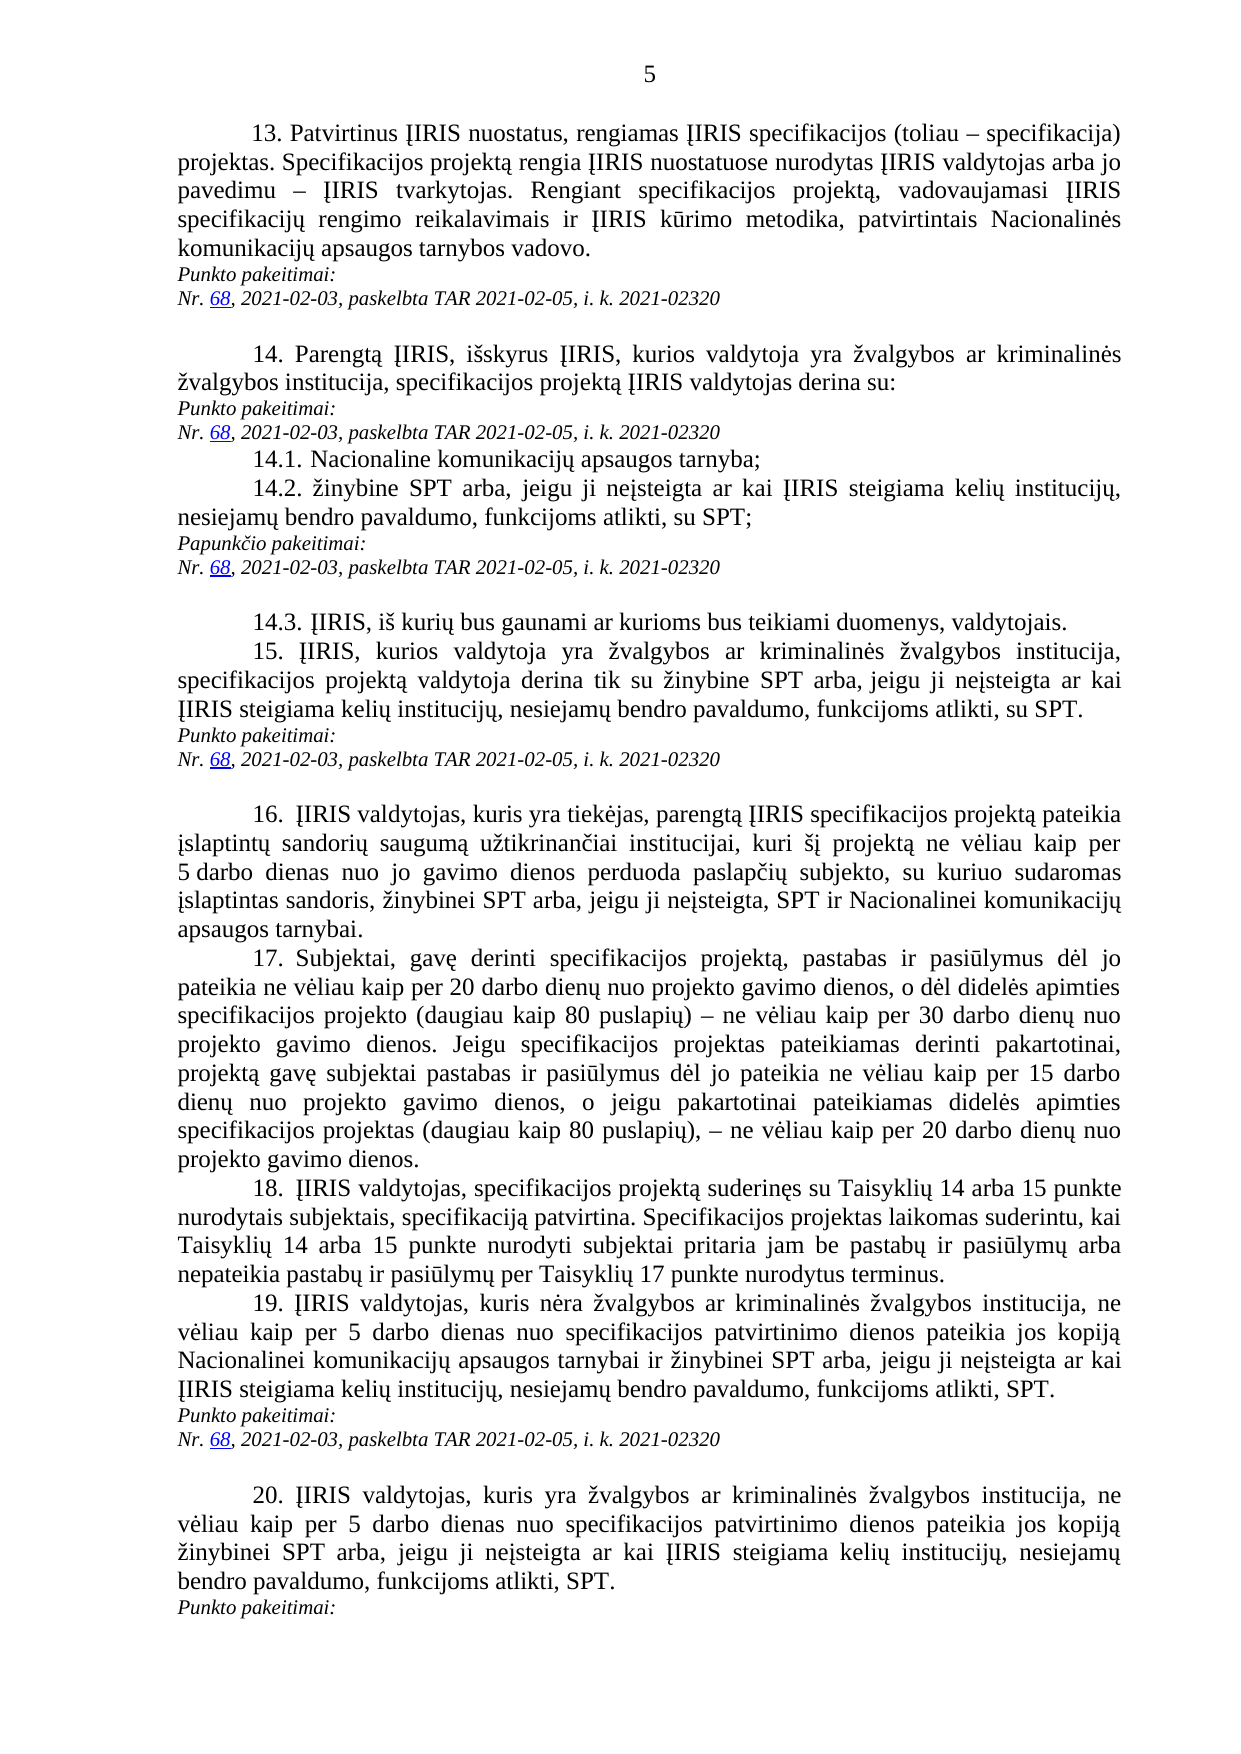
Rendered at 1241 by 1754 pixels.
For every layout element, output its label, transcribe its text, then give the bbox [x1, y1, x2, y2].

text 17. Subjektai, gavę derinti specifikacijos projektą, pastabas ir pasiūlymus dėl jo pateikia ne vėliau kaip per 20 darbo dienų nuo projekto gavimo dienos, o dėl didelės apimties specifikacijos projekto (daugiau kaip 80 puslapių) – ne vėliau kaip per 30 darbo dienų nuo projekto gavimo dienos. Jeigu specifikacijos projektas pateikiamas derinti pakartotinai, projektą gavę subjektai pastabas ir pasiūlymus dėl jo pateikia ne vėliau kaip per 15 darbo dienų nuo projekto gavimo dienos, o jeigu pakartotinai pateikiamas didelės apimties specifikacijos projektas (daugiau kaip 80 puslapių), – ne vėliau kaip per 20 darbo dienų nuo projekto gavimo dienos. [177, 943, 1122, 1173]
text Nr. 68, 2021-02-03, paskelbta TAR 2021-02-05, i. k. 2021-02320 [177, 747, 1122, 771]
text Punkto pakeitimai: [177, 1595, 1122, 1619]
text 15. ĮIRIS, kurios valdytoja yra žvalgybos ar kriminalinės žvalgybos institucija, specifikacijos projektą valdytoja derina tik su žinybine SPT arba, jeigu ji neįsteigta ar kai ĮIRIS steigiama kelių institucijų, nesiejamų bendro pavaldumo, funkcijoms atlikti, su SPT. [177, 636, 1122, 722]
text Nr. 68, 2021-02-03, paskelbta TAR 2021-02-05, i. k. 2021-02320 [177, 420, 1122, 444]
text Punkto pakeitimai: [177, 722, 1122, 747]
text 16. ĮIRIS valdytojas, kuris yra tiekėjas, parengtą ĮIRIS specifikacijos projektą pateikia įslaptintų sandorių saugumą užtikrinančiai institucijai, kuri šį projektą ne vėliau kaip per 5 darbo dienas nuo jo gavimo dienos perduoda paslapčių subjekto, su kuriuo sudaromas įslaptintas sandoris, žinybinei SPT arba, jeigu ji neįsteigta, SPT ir Nacionalinei komunikacijų apsaugos tarnybai. [177, 799, 1122, 943]
text Nr. 68, 2021-02-03, paskelbta TAR 2021-02-05, i. k. 2021-02320 [177, 286, 1122, 310]
text Punkto pakeitimai: [177, 262, 1122, 286]
text 13. Patvirtinus ĮIRIS nuostatus, rengiamas ĮIRIS specifikacijos (toliau – specifikacija) projektas. Specifikacijos projektą rengia ĮIRIS nuostatuose nurodytas ĮIRIS valdytojas arba jo pavedimu – ĮIRIS tvarkytojas. Rengiant specifikacijos projektą, vadovaujamasi ĮIRIS specifikacijų rengimo reikalavimais ir ĮIRIS kūrimo metodika, patvirtintais Nacionalinės komunikacijų apsaugos tarnybos vadovo. [177, 118, 1122, 262]
text 14. Parengtą ĮIRIS, išskyrus ĮIRIS, kurios valdytoja yra žvalgybos ar kriminalinės žvalgybos institucija, specifikacijos projektą ĮIRIS valdytojas derina su: [177, 339, 1122, 396]
text Punkto pakeitimai: [177, 396, 1122, 420]
text 14.3. ĮIRIS, iš kurių bus gaunami ar kurioms bus teikiami duomenys, valdytojais. [177, 607, 1122, 636]
text Nr. 68, 2021-02-03, paskelbta TAR 2021-02-05, i. k. 2021-02320 [177, 1427, 1122, 1451]
text 20. ĮIRIS valdytojas, kuris yra žvalgybos ar kriminalinės žvalgybos institucija, ne vėliau kaip per 5 darbo dienas nuo specifikacijos patvirtinimo dienos pateikia jos kopiją žinybinei SPT arba, jeigu ji neįsteigta ar kai ĮIRIS steigiama kelių institucijų, nesiejamų bendro pavaldumo, funkcijoms atlikti, SPT. [177, 1480, 1122, 1595]
text Punkto pakeitimai: [177, 1403, 1122, 1427]
text 18. ĮIRIS valdytojas, specifikacijos projektą suderinęs su Taisyklių 14 arba 15 punkte nurodytais subjektais, specifikaciją patvirtina. Specifikacijos projektas laikomas suderintu, kai Taisyklių 14 arba 15 punkte nurodyti subjektai pritaria jam be pastabų ir pasiūlymų arba nepateikia pastabų ir pasiūlymų per Taisyklių 17 punkte nurodytus terminus. [177, 1173, 1122, 1288]
text 14.2. žinybine SPT arba, jeigu ji neįsteigta ar kai ĮIRIS steigiama kelių institucijų, nesiejamų bendro pavaldumo, funkcijoms atlikti, su SPT; [177, 473, 1122, 531]
text 19. ĮIRIS valdytojas, kuris nėra žvalgybos ar kriminalinės žvalgybos institucija, ne vėliau kaip per 5 darbo dienas nuo specifikacijos patvirtinimo dienos pateikia jos kopiją Nacionalinei komunikacijų apsaugos tarnybai ir žinybinei SPT arba, jeigu ji neįsteigta ar kai ĮIRIS steigiama kelių institucijų, nesiejamų bendro pavaldumo, funkcijoms atlikti, SPT. [177, 1288, 1122, 1403]
text 14.1. Nacionaline komunikacijų apsaugos tarnyba; [177, 444, 1122, 473]
text Papunkčio pakeitimai: [177, 531, 1122, 555]
text Nr. 68, 2021-02-03, paskelbta TAR 2021-02-05, i. k. 2021-02320 [177, 555, 1122, 579]
